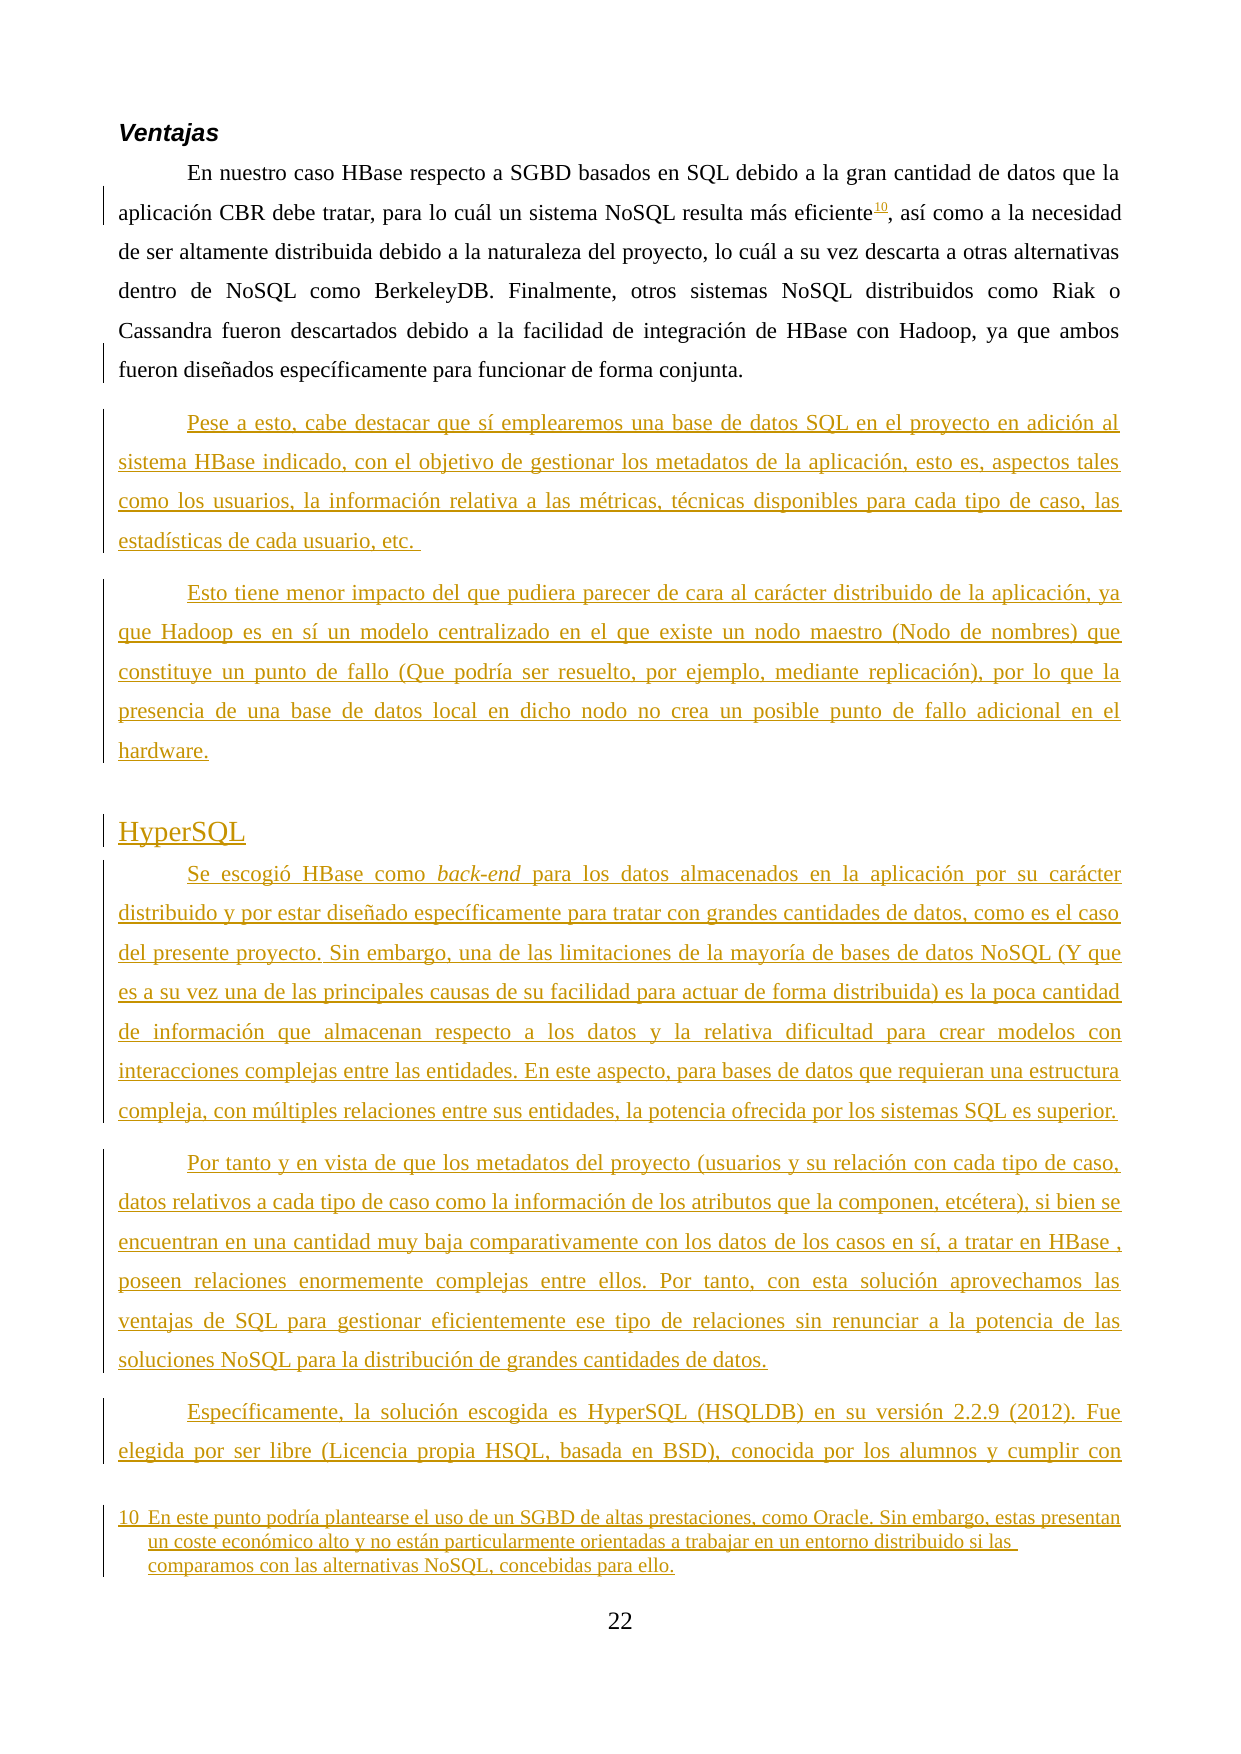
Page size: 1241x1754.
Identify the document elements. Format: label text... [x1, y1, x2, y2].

text de información que almacenan respecto a los datos y la relativa dificultad para crear modelos con [118, 1003, 1122, 1041]
text Esto tiene menor impacto del que pudiera parecer de cara al carácter distribuido de la aplicación, ya que Hadoop es en sí un modelo centralizado en el que existe un nodo maestro (Nodo de nombres) que [118, 579, 1122, 641]
text constituye un punto de fallo (Que podría ser resuelto, por ejemplo, mediante replicación), por lo que la presencia de una base de datos local en dicho nodo no crea un posible punto de fallo adicional en el hardware. [118, 643, 1122, 763]
text interacciones complejas entre las entidades. En este aspecto, para bases de datos que requieran una estructura compleja, con múltiples relaciones entre sus entidades, la potencia ofrecida por los sistemas SQL es superior. [118, 1042, 1122, 1123]
text Se escogió HBase como back-end para los datos almacenados en la aplicación por su carácter distribuido y por estar diseñado específicamente para tratar con grandes cantidades de datos, como es el caso del presente proyecto. Sin embargo, una de las limitaciones de la mayoría de bases de datos NoSQL (Y que [118, 860, 1122, 962]
text estadísticas de cada usuario, etc. [118, 512, 1122, 553]
text En este punto podría plantearse el uso de un SGBD de altas prestaciones, como Oracle. Sin embargo, estas presentan un coste económico alto y no están particularmente orientadas a trabajar en un entorno distribuido si las comparamos con las alternativas NoSQL, concebidas para ello. [118, 1504, 1122, 1577]
text En nuestro caso HBase respecto a SGBD basados en SQL debido a la gran cantidad de datos que la aplicación CBR debe tratar, para lo cuál un sistema NoSQL resulta más eficiente, así como a la necesidad de ser altamente distribuida debido a la naturaleza del proyecto, lo cuál a su vez descarta a otras alternativas dentro de NoSQL como BerkeleyDB. Finalmente, otros sistemas NoSQL distribuidos como Riak o Cassandra fueron descartados debido a la facilidad de integración de HBase con Hadoop, ya que ambos fueron diseñados específicamente para funcionar de forma conjunta. [118, 159, 1122, 383]
text encuentran en una cantidad muy baja comparativamente con los datos de los casos en sí, a tratar en HBase , [118, 1212, 1122, 1251]
text poseen relaciones enormemente complejas entre ellos. Por tanto, con esta solución aprovechamos las ventajas de SQL para gestionar eficientemente ese tipo de relaciones sin renunciar a la potencia de las [118, 1252, 1122, 1330]
text soluciones NoSQL para la distribución de grandes cantidades de datos. [118, 1331, 1122, 1372]
text Por tanto y en vista de que los metadatos del proyecto (usuarios y su relación con cada tipo de caso, datos relativos a cada tipo de caso como la información de los atributos que la componen, etcétera), si bien se [118, 1149, 1122, 1211]
text es a su vez una de las principales causas de su facilidad para actuar de forma distribuida) es la poca cantidad [118, 963, 1122, 1001]
subtitle Ventajas [118, 118, 1122, 147]
subtitle HyperSQL [118, 814, 1122, 847]
text Específicamente, la solución escogida es HyperSQL (HSQLDB) en su versión 2.2.9 (2012). Fue elegida por ser libre (Licencia propia HSQL, basada en BSD), conocida por los alumnos y cumplir con [118, 1398, 1122, 1460]
text Pese a esto, cabe destacar que sí emplearemos una base de datos SQL en el proyecto en adición al sistema HBase indicado, con el objetivo de gestionar los metadatos de la aplicación, esto es, aspectos tales como los usuarios, la información relativa a las métricas, técnicas disponibles para cada tipo de caso, las [118, 408, 1122, 510]
